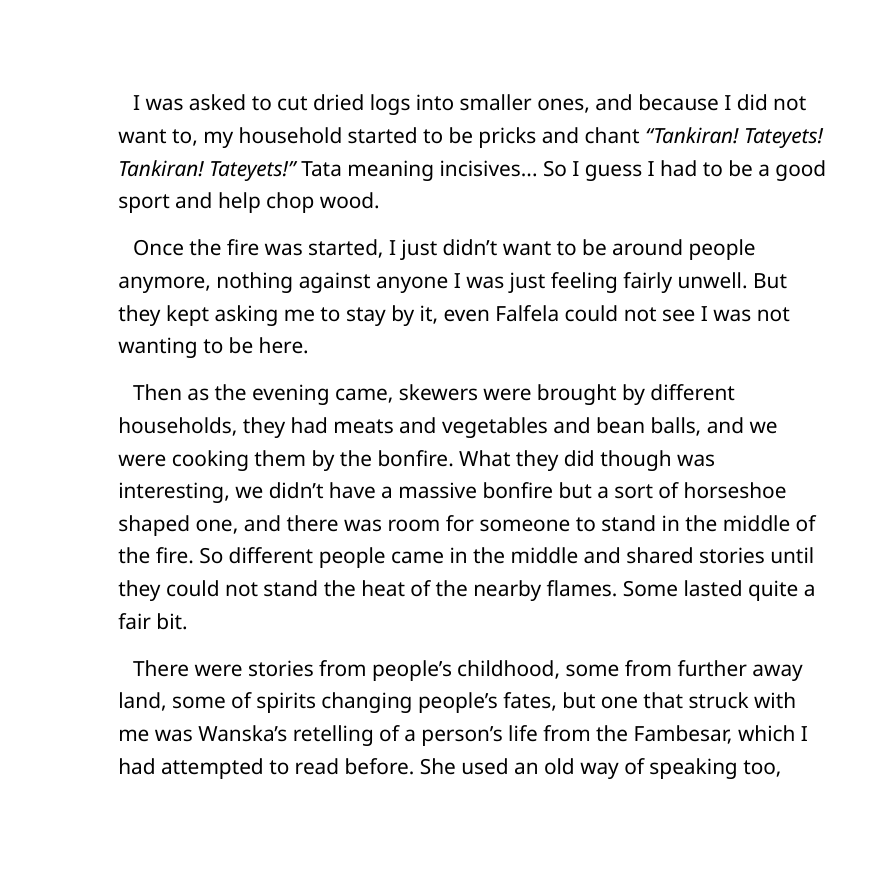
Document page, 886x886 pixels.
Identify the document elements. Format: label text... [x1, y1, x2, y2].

text I was asked to cut dried logs into smaller ones, and because I did not want to, my household started to be pricks and chant “Tankiran! Tateyets! Tankiran! Tateyets!” Tata meaning incisives... So I guess I had to be a good sport and help chop wood. [118, 88, 827, 215]
text There were stories from people’s childhood, some from further away land, some of spirits changing people’s fates, but one that struck with me was Wanska’s retelling of a person’s life from the Fambesar, which I had attempted to read before. She used an old way of speaking too, [118, 654, 827, 780]
text Once the fire was started, I just didn’t want to be around people anymore, nothing against anyone I was just feeling fairly unwell. But they kept asking me to stay by it, even Falfela could not see I was not wanting to be here. [118, 233, 827, 360]
text Then as the evening came, skewers were brought by different households, they had meats and vegetables and bean balls, and we were cooking them by the bonfire. What they did though was interesting, we didn’t have a massive bonfire but a sort of horseshoe shaped one, and there was room for someone to stand in the middle of the fire. So different people came in the middle and shared stories until they could not stand the heat of the nearby flames. Some lasted quite a fair bit. [118, 378, 827, 635]
